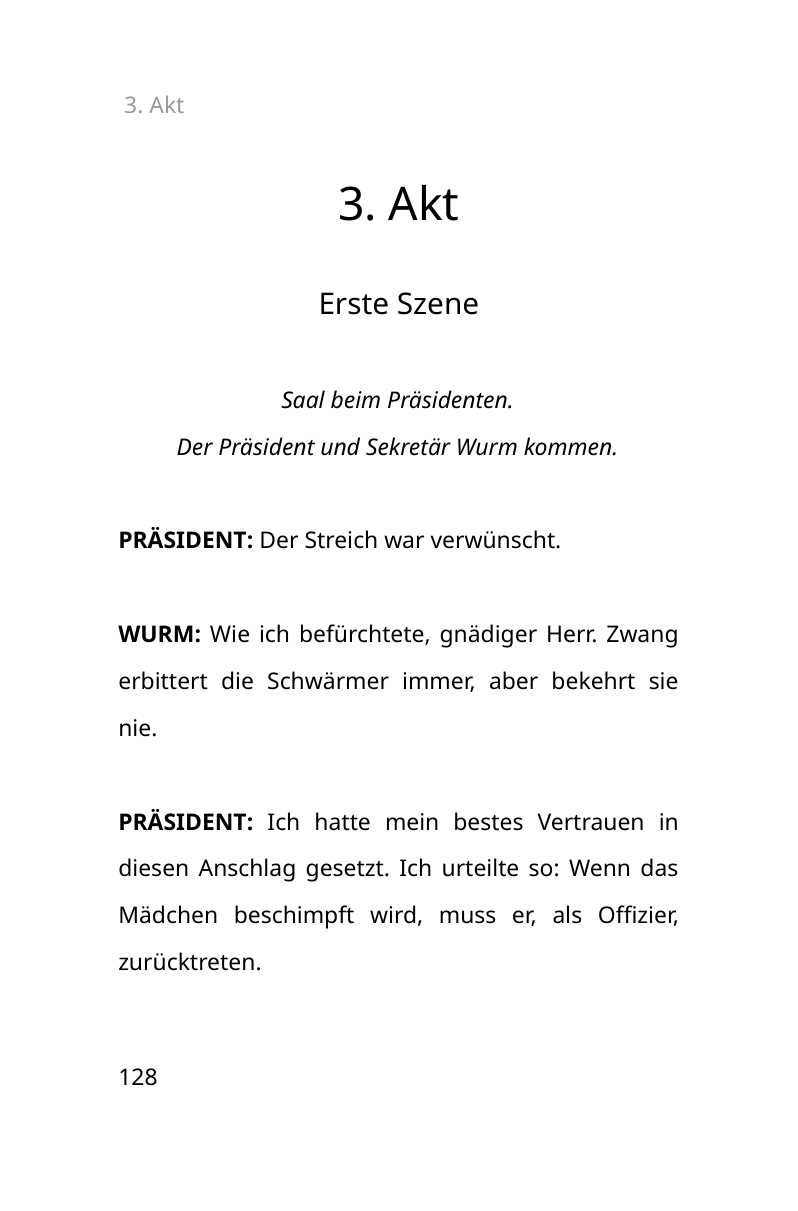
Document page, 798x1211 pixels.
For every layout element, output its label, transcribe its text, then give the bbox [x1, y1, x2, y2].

subtitle Erste Szene [118, 269, 679, 323]
subtitle 3. Akt [118, 149, 679, 234]
text WURM: Wie ich befürchtete, gnädiger Herr. Zwang erbittert die Schwärmer immer, aber bekehrt sie nie. [118, 583, 679, 743]
text PRÄSIDENT: Ich hatte mein bestes Vertrauen in diesen Anschlag gesetzt. Ich urteilte so: Wenn das Mädchen beschimpft wird, muss er, als Offizier, zurücktreten. [118, 770, 679, 977]
text PRÄSIDENT: Der Streich war verwünscht. [118, 489, 679, 556]
text Saal beim Präsidenten. Der Präsident und Sekretär Wurm kommen. [118, 347, 679, 462]
